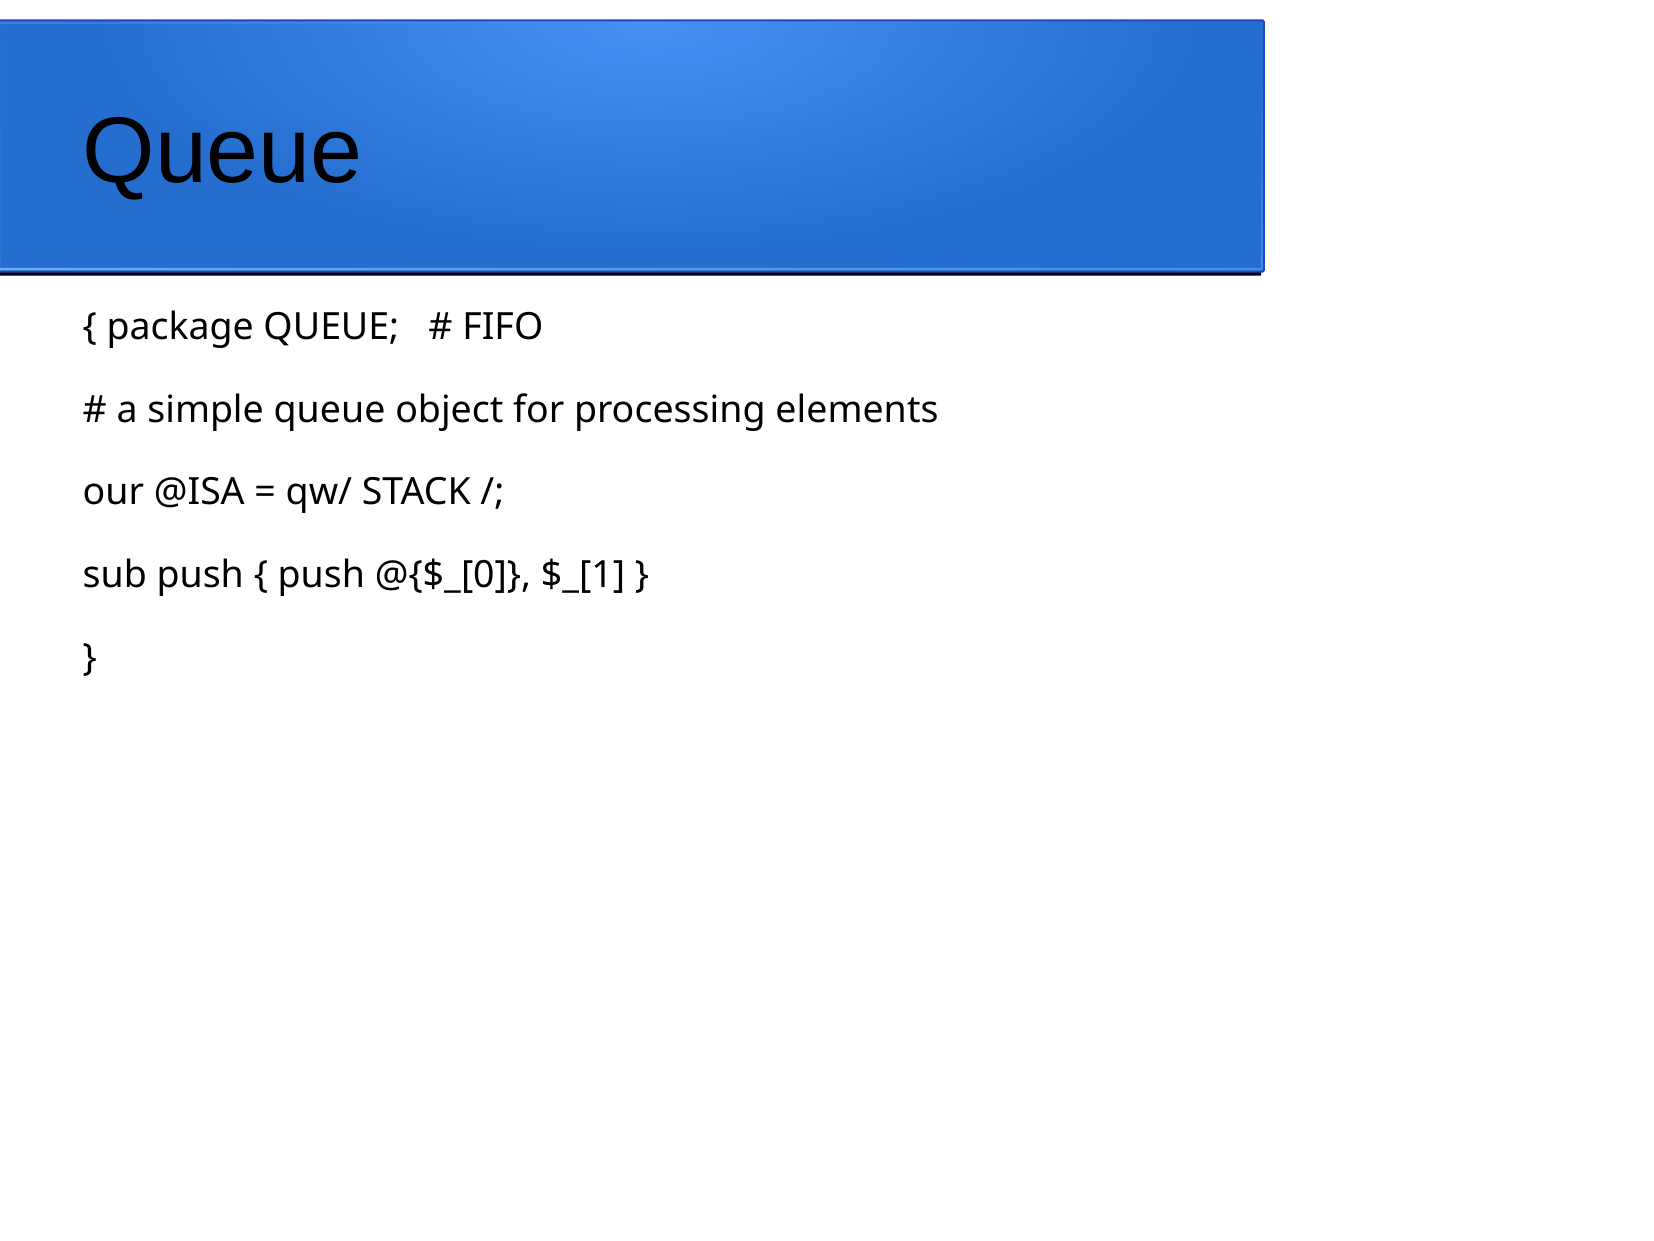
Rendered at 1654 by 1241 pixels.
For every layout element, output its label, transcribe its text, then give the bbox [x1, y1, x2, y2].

title Queue [82, 47, 1235, 252]
list { package QUEUE; # FIFO # a simple queue object for processing elements our @ISA = qw/ STACK /; sub push { push @{$_[0]}, $_[1] } } [82, 299, 1571, 1019]
